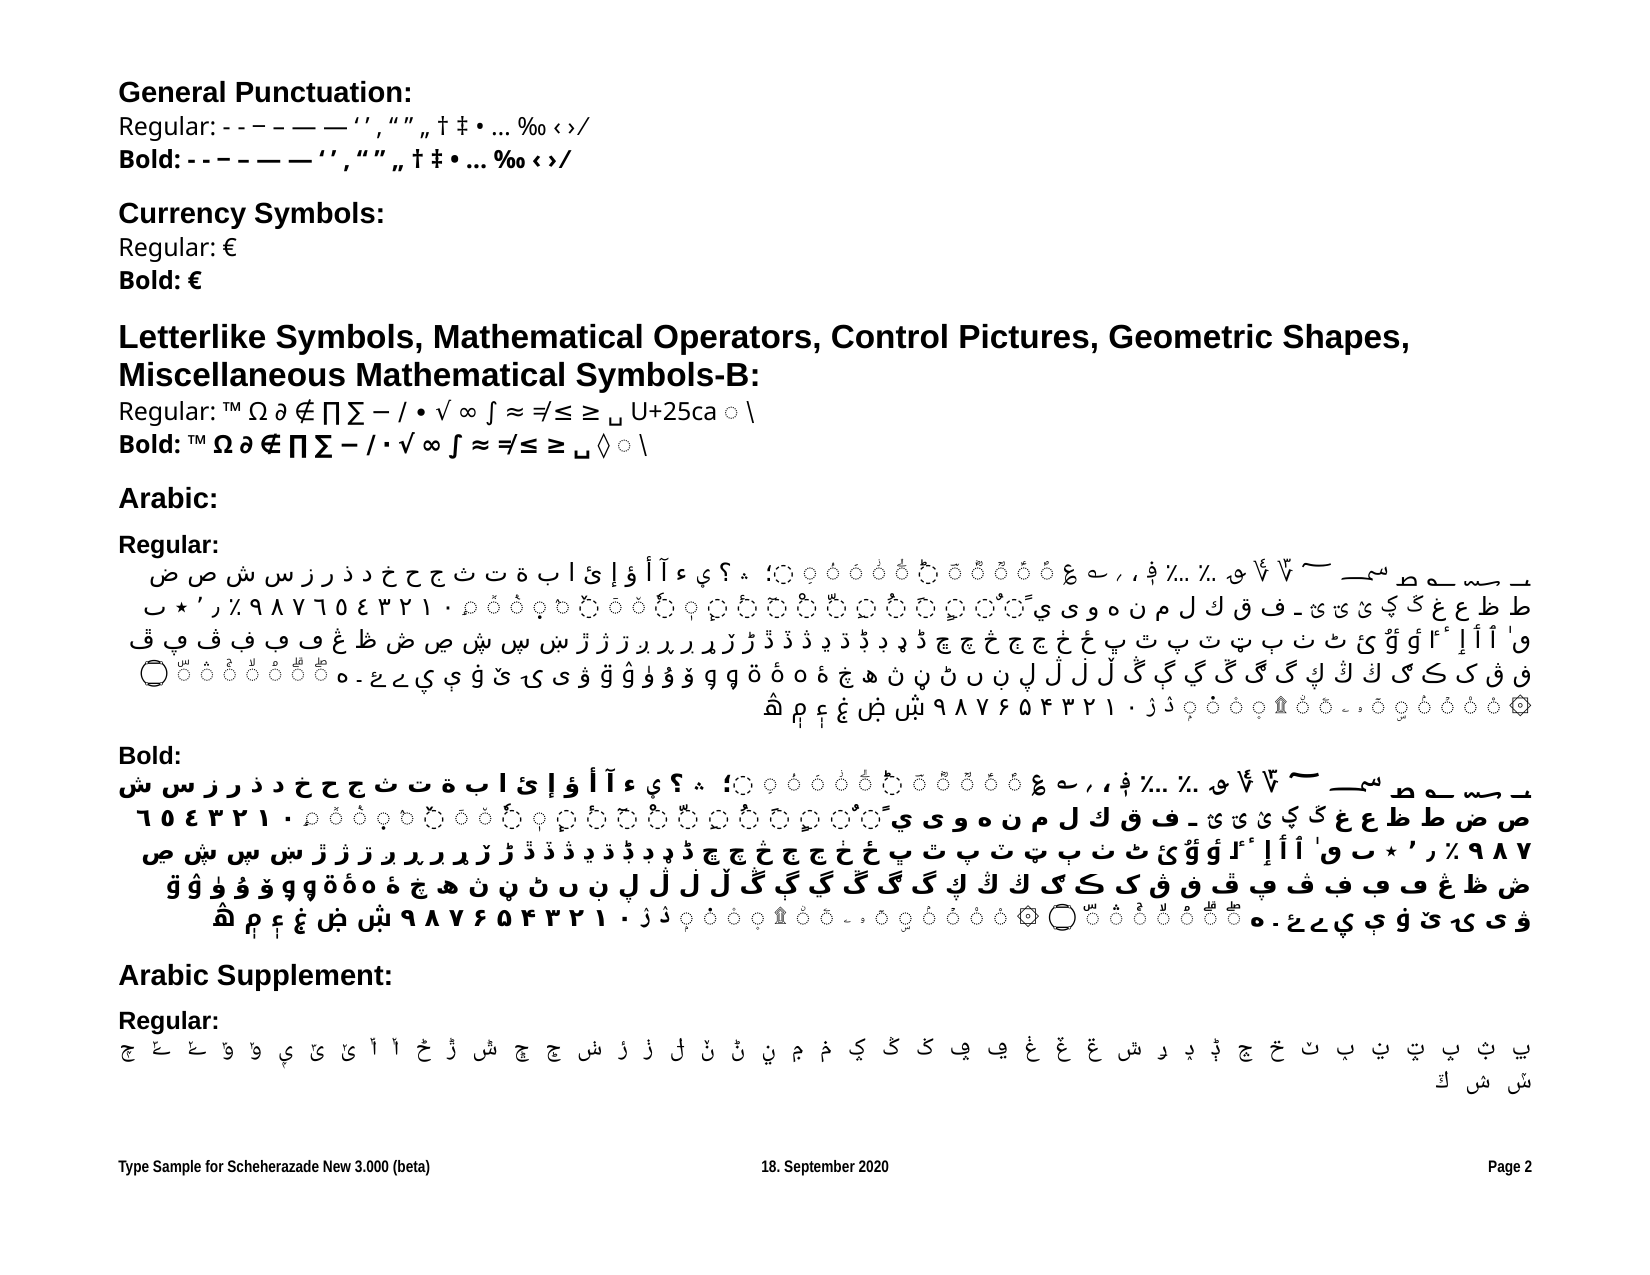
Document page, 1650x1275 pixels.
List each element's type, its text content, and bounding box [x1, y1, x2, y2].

text ݐ ݑ ݒ ݓ ݔ ݕ ݖ ݗ ݘ ݙ ݚ ݛ ݜ ݝ ݞ ݟ ݠ ݡ ݢ ݣ ݤ ݥ ݦ ݧ ݨ ݩ ݪ ݫ ݬ ݭ ݮ ݯ ݰ ݱ ݲ ݳ ݴ ݵ ݶ ݷ ݸ ݹ ݺ ݻ ݼ ݽ ݾ ݿ [118, 1035, 1532, 1097]
subtitle Letterlike Symbols, Mathematical Operators, Control Pictures, Geometric Shapes, Miscellaneous Mathematical Symbols-B: [118, 317, 1532, 394]
text Bold: ™ Ω ∂ ∉ ∏ ∑ − ∕ ∙ √ ∞ ∫ ≈ ≠ ≤ ≥ ␣ ◊ ◌ ⧵ [118, 427, 1532, 461]
subtitle Regular: [118, 529, 1532, 558]
text ؀ ؁ ؂ ؃ ؄ ؅ ؆ ؇ ؈ ؉ ؊ ؋ ، ؍ ؎ ؏ ◌ؐ ◌ؑ ◌ؒ ◌ؓ ◌ؔ ◌ؕ ◌ؖ ◌ؗ ◌ؘ ◌ؙ ◌ؚ ◌؛ ؜ ؞ ؟ ؠ ء آ أ ؤ إ ئ ا ب ة ت ث ج ح خ د ذ ر ز س ش ص ض ط ظ ع غ ػ ؼ ؽ ؾ ؿ ـ ف ق ك ل م ن ه و ى ي ً◌ ٌ◌ ◌ٍ ◌َ ◌ُ ◌ِ ◌ّ ◌ْ ◌ٓ ◌ٔ ◌ٕ ◌ٖ ◌ٗ ◌٘ ◌ٙ ◌ٚ ◌ٛ ◌ٜ ◌ٝ ◌ٞ ◌ٟ ٠ ١ ٢ ٣ ٤ ٥ ٦ ٧ ٨ ٩ ٪ ٫ ٬ ٭ ٮ ٯ ٰ ٱ ٲ ٳ ٴ ٵ ٶ ٷ ٸ ٹ ٺ ٻ ټ ٽ پ ٿ ڀ ځ ڂ ڃ ڄ څ چ ڇ ڈ ډ ڊ ڋ ڌ ڍ ڎ ڏ ڐ ڑ ڒ ړ ڔ ڕ ږ ڗ ژ ڙ ښ ڛ ڜ ڝ ڞ ڟ ڠ ڡ ڢ ڣ ڤ ڥ ڦ ڧ ڨ ک ڪ ګ ڬ ڭ ڮ گ ڰ ڱ ڲ ڳ ڴ ڵ ڶ ڷ ڸ ڹ ں ڻ ڼ ڽ ھ ڿ ۀ ہ ۂ ۃ ۄ ۅ ۆ ۇ ۈ ۉ ۊ ۋ ی ۍ ێ ۏ ې ۑ ے ۓ ۔ ە ◌ۖ ◌ۗ ◌ۘ ◌ۙ ◌ۚ ◌ۛ ◌ۜ ۝ ۞ ◌۟ ◌۠ ◌ۡ ◌ۢ ◌ۣ ◌ۤ ۥ ۦ ◌ۧ ◌ۨ ۩ ◌۪ ◌۫ ◌۬ ◌ۭ ۮ ۯ ۰ ۱ ۲ ۳ ۴ ۵ ۶ ۷ ۸ ۹ ۺ ۻ ۼ ۽ ۾ ۿ [118, 769, 1532, 933]
text Bold: € [118, 263, 1532, 296]
subtitle Arabic Supplement: [118, 958, 1532, 991]
text Bold: ‐ ‑ ‒ – — ― ‘ ’ ‚ “ ” „ † ‡ • … ‰ ‹ › ⁄ [118, 142, 1532, 175]
subtitle Arabic: [118, 481, 1532, 515]
subtitle Bold: [118, 741, 1532, 769]
text Regular: ™ Ω ∂ ∉ ∏ ∑ − ∕ ∙ √ ∞ ∫ ≈ ≠ ≤ ≥ ␣ U+25ca ◌ ⧵ [118, 394, 1532, 427]
text Regular: ‐ ‑ ‒ – — ― ‘ ’ ‚ “ ” „ † ‡ • … ‰ ‹ › ⁄ [118, 108, 1532, 142]
subtitle Currency Symbols: [118, 196, 1532, 229]
text ؀ ؁ ؂ ؃ ؄ ؅ ؆ ؇ ؈ ؉ ؊ ؋ ، ؍ ؎ ؏ ◌ؐ ◌ؑ ◌ؒ ◌ؓ ◌ؔ ◌ؕ ◌ؖ ◌ؗ ◌ؘ ◌ؙ ◌ؚ ◌؛ ؜ ؞ ؟ ؠ ء آ أ ؤ إ ئ ا ب ة ت ث ج ح خ د ذ ر ز س ش ص ض ط ظ ع غ ػ ؼ ؽ ؾ ؿ ـ ف ق ك ل م ن ه و ى ي ً◌ ٌ◌ ◌ٍ ◌َ ◌ُ ◌ِ ◌ّ ◌ْ ◌ٓ ◌ٔ ◌ٕ ◌ٖ ◌ٗ ◌٘ ◌ٙ ◌ٚ ◌ٛ ◌ٜ ◌ٝ ◌ٞ ◌ٟ ٠ ١ ٢ ٣ ٤ ٥ ٦ ٧ ٨ ٩ ٪ ٫ ٬ ٭ ٮ ٯ ٰ ٱ ٲ ٳ ٴ ٵ ٶ ٷ ٸ ٹ ٺ ٻ ټ ٽ پ ٿ ڀ ځ ڂ ڃ ڄ څ چ ڇ ڈ ډ ڊ ڋ ڌ ڍ ڎ ڏ ڐ ڑ ڒ ړ ڔ ڕ ږ ڗ ژ ڙ ښ ڛ ڜ ڝ ڞ ڟ ڠ ڡ ڢ ڣ ڤ ڥ ڦ ڧ ڨ ک ڪ ګ ڬ ڭ ڮ گ ڰ ڱ ڲ ڳ ڴ ڵ ڶ ڷ ڸ ڹ ں ڻ ڼ ڽ ھ ڿ ۀ ہ ۂ ۃ ۄ ۅ ۆ ۇ ۈ ۉ ۊ ۋ ی ۍ ێ ۏ ې ۑ ے ۓ ۔ ە ◌ۖ ◌ۗ ◌ۘ ◌ۙ ◌ۚ ◌ۛ ◌ۜ ۝ ۞ ◌۟ ◌۠ ◌ۡ ◌ۢ ◌ۣ ◌ۤ ۥ ۦ ◌ۧ ◌ۨ ۩ ◌۪ ◌۫ ◌۬ ◌ۭ ۮ ۯ ۰ ۱ ۲ ۳ ۴ ۵ ۶ ۷ ۸ ۹ ۺ ۻ ۼ ۽ ۾ ۿ [118, 558, 1532, 722]
subtitle Regular: [118, 1006, 1532, 1035]
text Regular: € [118, 229, 1532, 263]
subtitle General Punctuation: [118, 75, 1532, 108]
